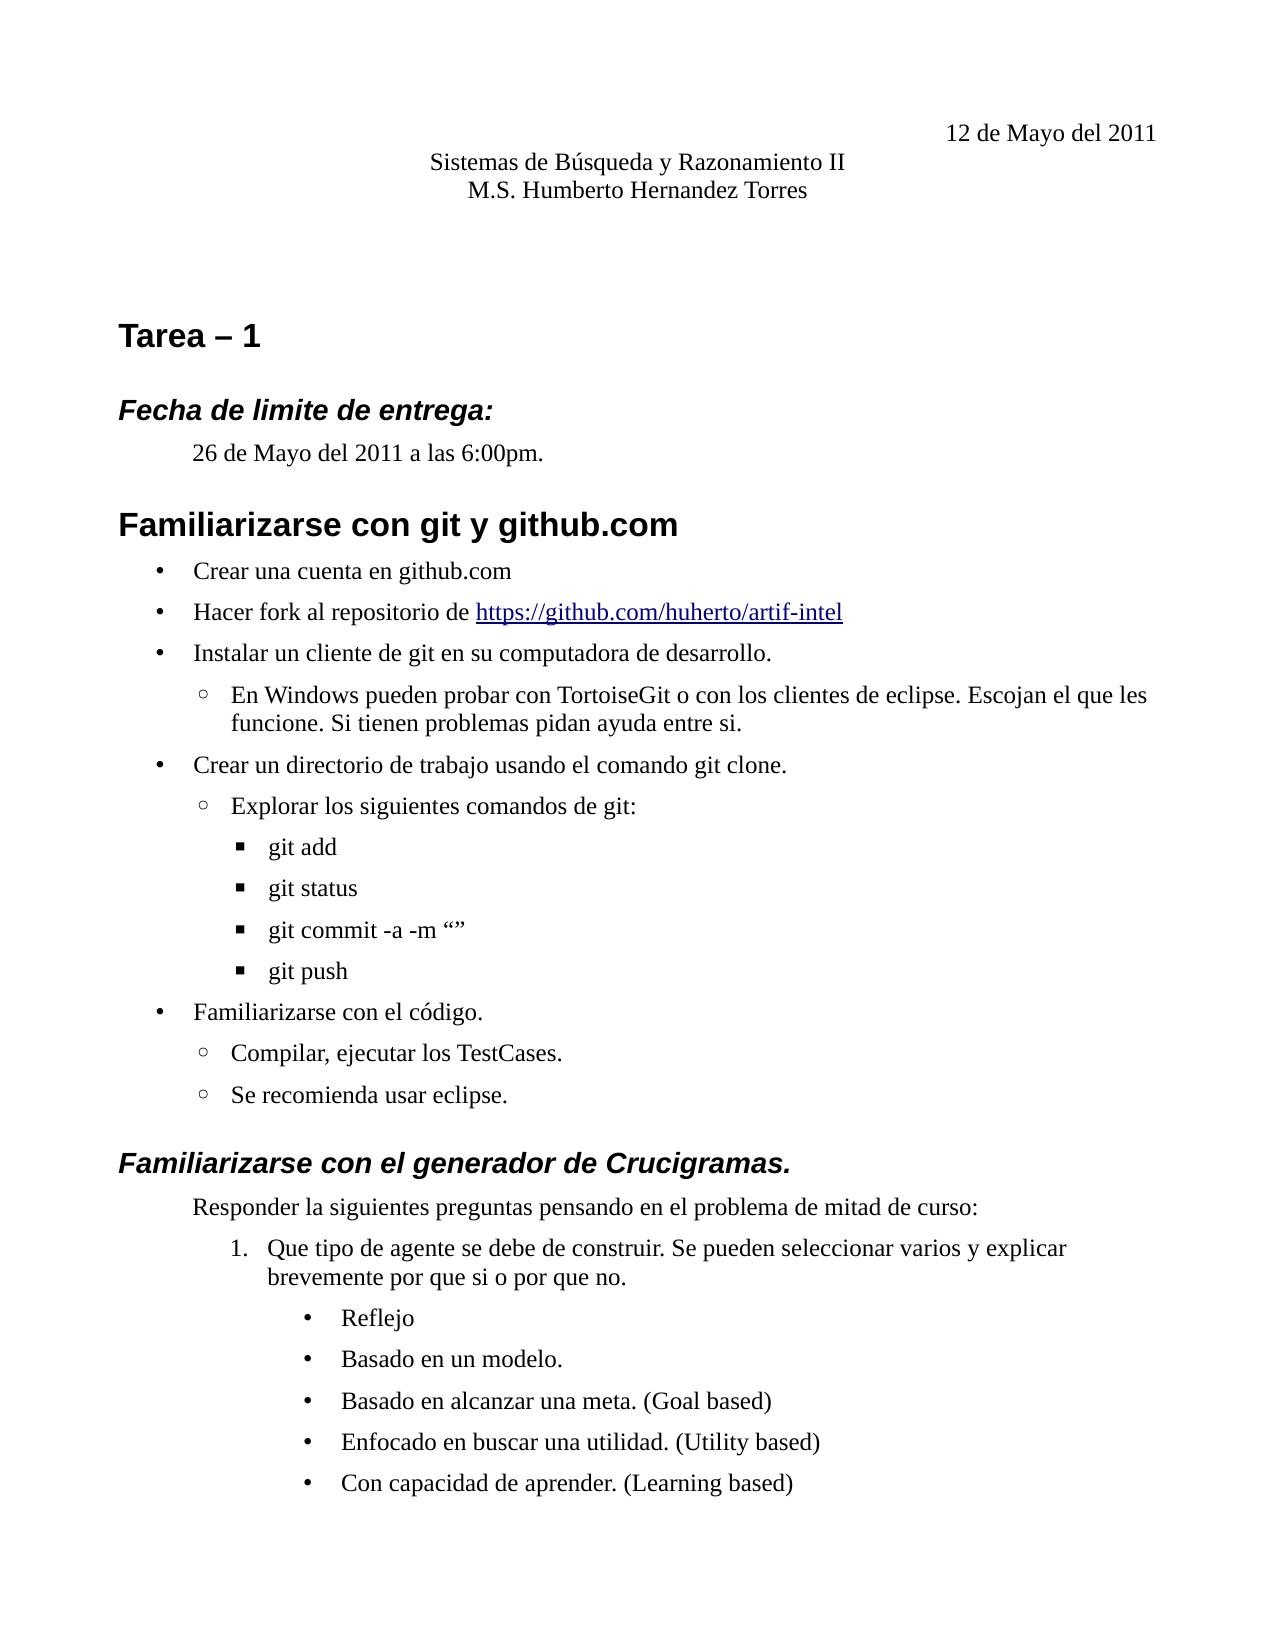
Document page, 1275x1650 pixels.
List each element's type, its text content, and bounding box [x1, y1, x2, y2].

list git status [231, 873, 1157, 902]
subtitle Familiarizarse con git y github.com [118, 505, 1157, 543]
list Compilar, ejecutar los TestCases. [193, 1038, 1157, 1067]
list En Windows pueden probar con TortoiseGit o con los clientes de eclipse. Escojan el que les funcione. Si tienen problemas pidan ayuda entre si. [193, 680, 1157, 737]
list git push [231, 956, 1157, 985]
list Familiarizarse con el código. [156, 997, 1157, 1026]
list Basado en un modelo. [303, 1344, 1157, 1373]
list Que tipo de agente se debe de construir. Se pueden seleccionar varios y explicar brevemente por que si o por que no. [229, 1233, 1157, 1291]
list Hacer fork al repositorio de https://github.com/huherto/artif-intel [156, 597, 1157, 626]
list git add [231, 832, 1157, 861]
list Basado en alcanzar una meta. (Goal based) [303, 1386, 1157, 1414]
subtitle Fecha de limite de entrega: [118, 392, 1157, 426]
list git commit -a -m “” [231, 915, 1157, 943]
list Reflejo [303, 1303, 1157, 1332]
list Crear una cuenta en github.com [156, 556, 1157, 585]
subtitle Tarea – 1 [118, 316, 1157, 355]
list Crear un directorio de trabajo usando el comando git clone. [156, 750, 1157, 778]
text 26 de Mayo del 2011 a las 6:00pm. [118, 438, 1157, 467]
list Enfocado en buscar una utilidad. (Utility based) [303, 1427, 1157, 1456]
subtitle Familiarizarse con el generador de Crucigramas. [118, 1146, 1157, 1179]
list Con capacidad de aprender. (Learning based) [303, 1468, 1157, 1497]
list Instalar un cliente de git en su computadora de desarrollo. [156, 638, 1157, 667]
text Responder la siguientes preguntas pensando en el problema de mitad de curso: [118, 1192, 1157, 1221]
list Se recomienda usar eclipse. [193, 1080, 1157, 1108]
list Explorar los siguientes comandos de git: [193, 791, 1157, 820]
